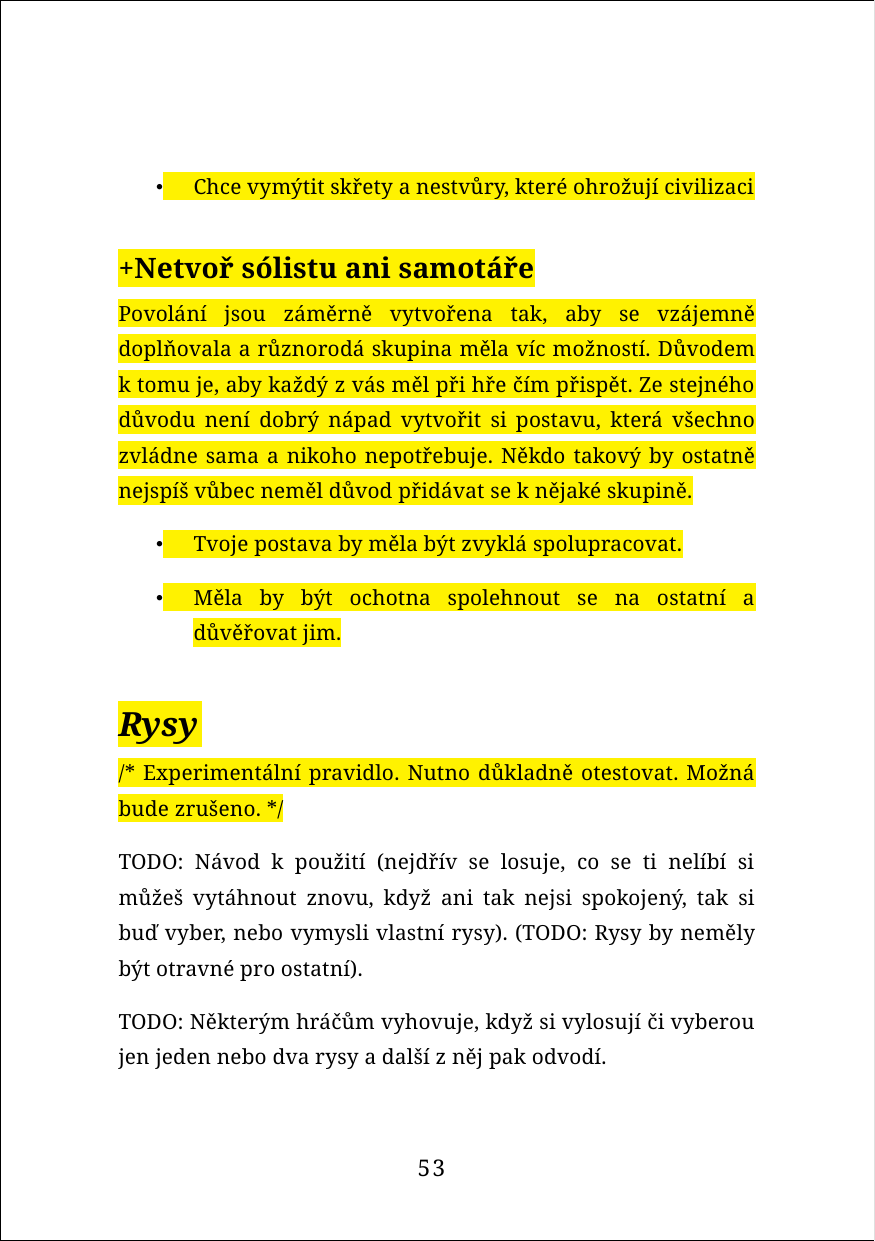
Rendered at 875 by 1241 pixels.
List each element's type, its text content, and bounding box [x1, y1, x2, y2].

list Chce vymýtit skřety a nestvůry, které ohrožují civilizaci [156, 172, 756, 200]
list Měla by být ochotna spolehnout se na ostatní a důvěřovat jim. [156, 583, 756, 647]
text Povolání jsou záměrně vytvořena tak, aby se vzájemně doplňovala a různorodá skupina měla víc možností. Důvodem k tomu je, aby každý z vás měl při hře čím přispět. Ze stejného důvodu není dobrý nápad vytvořit si postavu, která všechno zvládne sama a nikoho nepotřebuje. Někdo takový by ostatně nejspíš vůbec neměl důvod přidávat se k nějaké skupině. [118, 299, 756, 505]
list Tvoje postava by měla být zvyklá spolupracovat. [156, 529, 756, 558]
subtitle +Netvoř sólistu ani samotáře [118, 249, 756, 287]
text TODO: Návod k použití (nejdřív se losuje, co se ti nelíbí si můžeš vytáhnout znovu, když ani tak nejsi spokojený, tak si buď vyber, nebo vymysli vlastní rysy). (TODO: Rysy by neměly být otravné pro ostatní). [118, 847, 756, 982]
text TODO: Některým hráčům vyhovuje, když si vylosují či vyberou jen jeden nebo dva rysy a další z něj pak odvodí. [118, 1007, 756, 1071]
text /* Experimentální pravidlo. Nutno důkladně otestovat. Možná bude zrušeno. */ [118, 758, 756, 822]
subtitle Rysy [118, 701, 756, 747]
